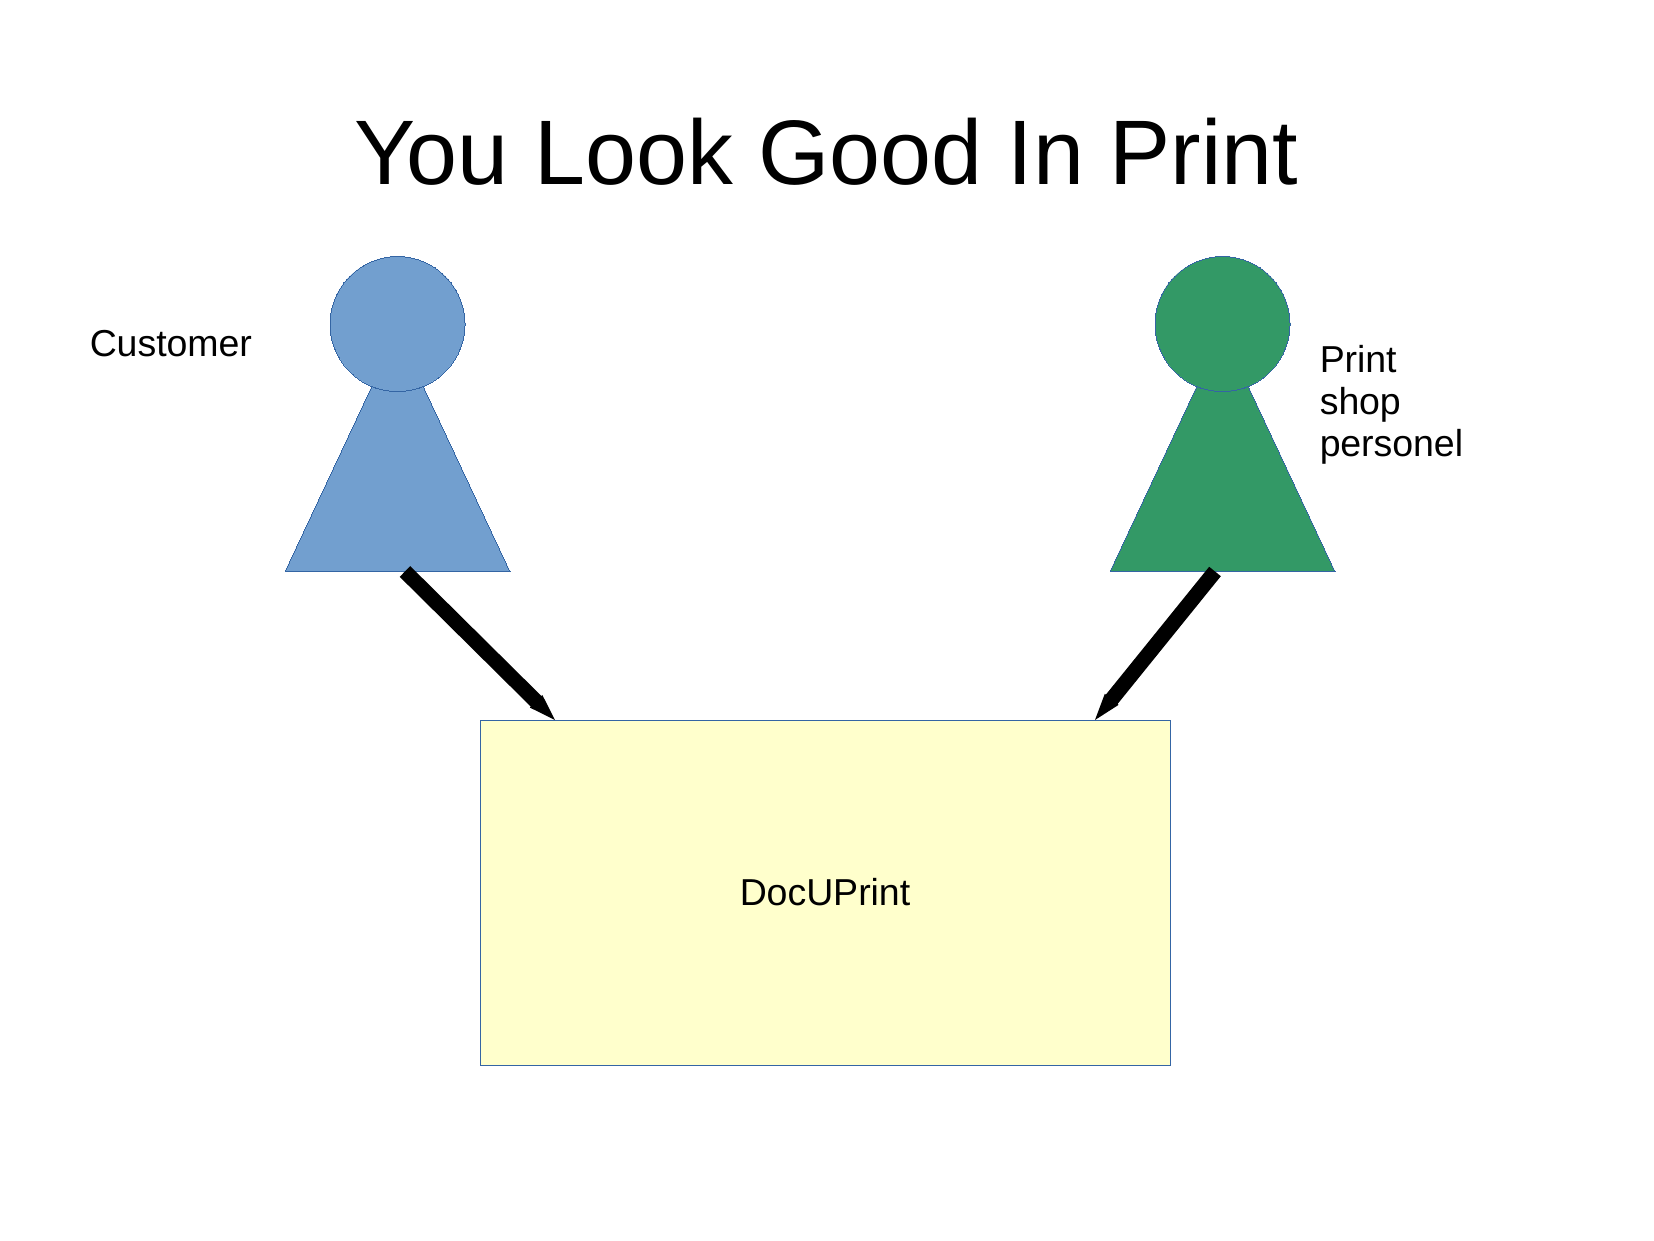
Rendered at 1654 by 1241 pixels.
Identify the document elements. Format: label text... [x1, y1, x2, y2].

text_box [285, 256, 511, 572]
text_box Print shop personel [1305, 331, 1591, 473]
title You Look Good In Print [82, 49, 1571, 257]
text_box DocUPrint [480, 720, 1171, 1066]
text_box [1110, 256, 1336, 572]
text_box Customer [75, 315, 286, 372]
